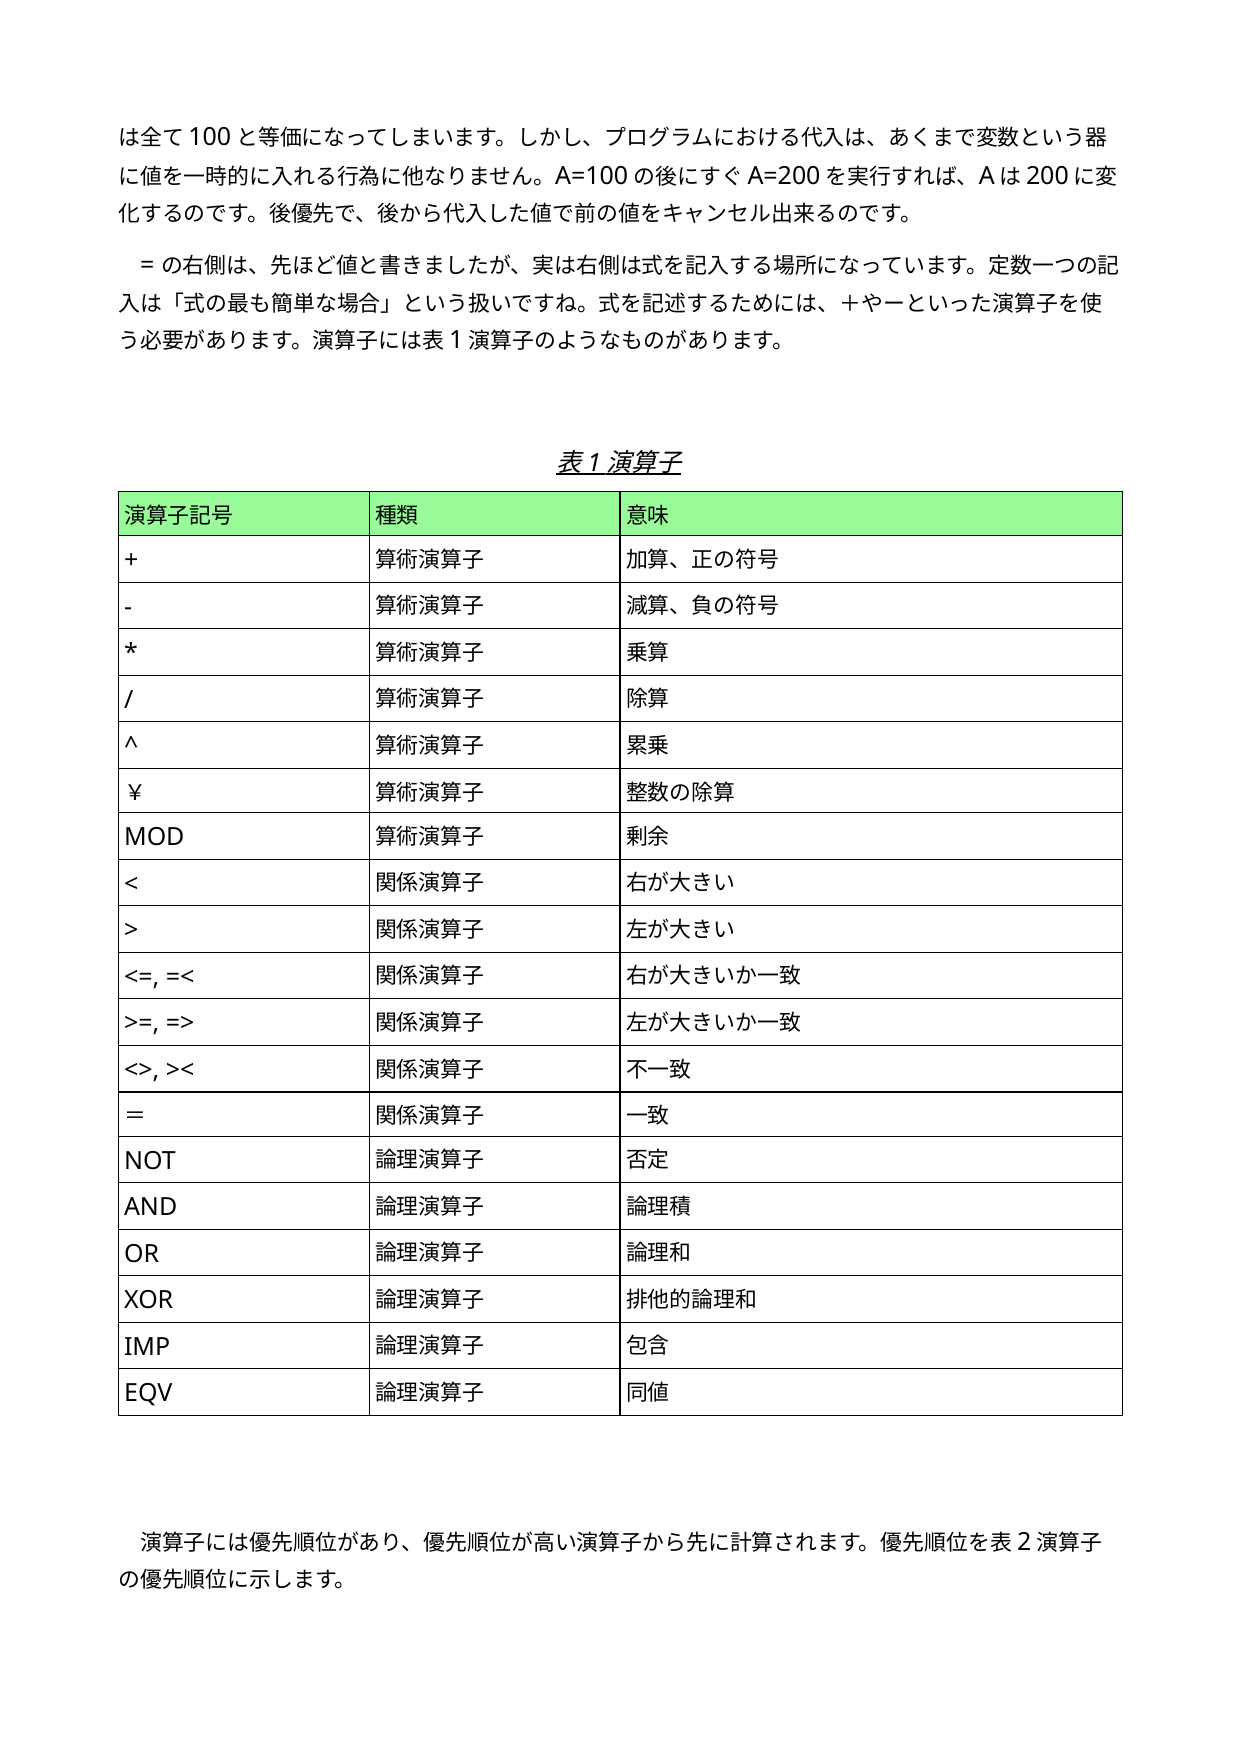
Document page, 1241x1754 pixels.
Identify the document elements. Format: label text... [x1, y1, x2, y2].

table_cell 整数の除算 [621, 769, 1122, 812]
table_cell 算術演算子 [370, 536, 619, 582]
table_cell 除算 [621, 676, 1122, 721]
table_cell 算術演算子 [370, 629, 619, 675]
table_cell XOR [119, 1276, 369, 1322]
table_cell 関係演算子 [370, 1046, 619, 1091]
table_cell 論理和 [621, 1230, 1122, 1275]
table_cell 右が大きいか一致 [621, 953, 1122, 998]
table_cell 不一致 [621, 1046, 1122, 1091]
table_cell 算術演算子 [370, 676, 619, 721]
table_cell 乗算 [621, 629, 1122, 675]
table_cell <=, =< [119, 953, 369, 998]
table_cell 一致 [621, 1093, 1122, 1136]
table_cell MOD [119, 813, 369, 858]
table_cell / [119, 676, 369, 721]
table_cell 算術演算子 [370, 813, 619, 858]
table_cell IMP [119, 1323, 369, 1368]
table_cell NOT [119, 1137, 369, 1182]
table_cell 算術演算子 [370, 769, 619, 812]
table_cell 排他的論理和 [621, 1276, 1122, 1322]
table_cell 同値 [621, 1369, 1122, 1415]
table_cell > [119, 906, 369, 952]
table_cell 否定 [621, 1137, 1122, 1182]
table_cell * [119, 629, 369, 675]
table_cell + [119, 536, 369, 582]
table_cell 加算、正の符号 [621, 536, 1122, 582]
table_cell 減算、負の符号 [621, 583, 1122, 628]
table_cell 論理演算子 [370, 1323, 619, 1368]
table_cell ^ [119, 722, 369, 768]
table_cell 左が大きいか一致 [621, 999, 1122, 1045]
table_cell 論理演算子 [370, 1369, 619, 1415]
table_cell 関係演算子 [370, 860, 619, 905]
text 表 1演算子 [118, 442, 1122, 478]
table_cell AND [119, 1183, 369, 1229]
table_cell ￥ [119, 769, 369, 812]
table_cell 論理演算子 [370, 1137, 619, 1182]
table_cell 包含 [621, 1323, 1122, 1368]
table_header 種類 [370, 492, 619, 535]
table_header 意味 [621, 492, 1122, 535]
table_cell ＝ [119, 1093, 369, 1136]
table_cell 算術演算子 [370, 583, 619, 628]
table_cell 論理演算子 [370, 1276, 619, 1322]
text = の右側は、先ほど値と書きましたが、実は右側は式を記入する場所になっています。定数一つの記入は「式の最も簡単な場合」という扱いですね。式を記述するためには、＋やーといった演算子を使う必要があります。演算子には表 1演算子のようなものがあります。 [118, 247, 1122, 356]
table_cell 累乗 [621, 722, 1122, 768]
text 演算子には優先順位があり、優先順位が高い演算子から先に計算されます。優先順位を表 2演算子の優先順位に示します。 [118, 1523, 1122, 1594]
table_cell OR [119, 1230, 369, 1275]
table_cell 左が大きい [621, 906, 1122, 952]
text は全て100と等価になってしまいます。しかし、プログラムにおける代入は、あくまで変数という器に値を一時的に入れる行為に他なりません。A=100の後にすぐA=200を実行すれば、Aは200に変化するのです。後優先で、後から代入した値で前の値をキャンセル出来るのです。 [118, 118, 1122, 228]
table_cell - [119, 583, 369, 628]
table_cell 論理積 [621, 1183, 1122, 1229]
table_cell 剰余 [621, 813, 1122, 858]
table_cell 関係演算子 [370, 1093, 619, 1136]
table_cell 論理演算子 [370, 1183, 619, 1229]
table_cell < [119, 860, 369, 905]
table_cell 右が大きい [621, 860, 1122, 905]
table_cell 関係演算子 [370, 953, 619, 998]
table_cell 関係演算子 [370, 906, 619, 952]
table_cell 関係演算子 [370, 999, 619, 1045]
table_cell <>, >< [119, 1046, 369, 1091]
table_cell 算術演算子 [370, 722, 619, 768]
table_cell 論理演算子 [370, 1230, 619, 1275]
table_header 演算子記号 [119, 492, 369, 535]
table_cell >=, => [119, 999, 369, 1045]
table_cell EQV [119, 1369, 369, 1415]
